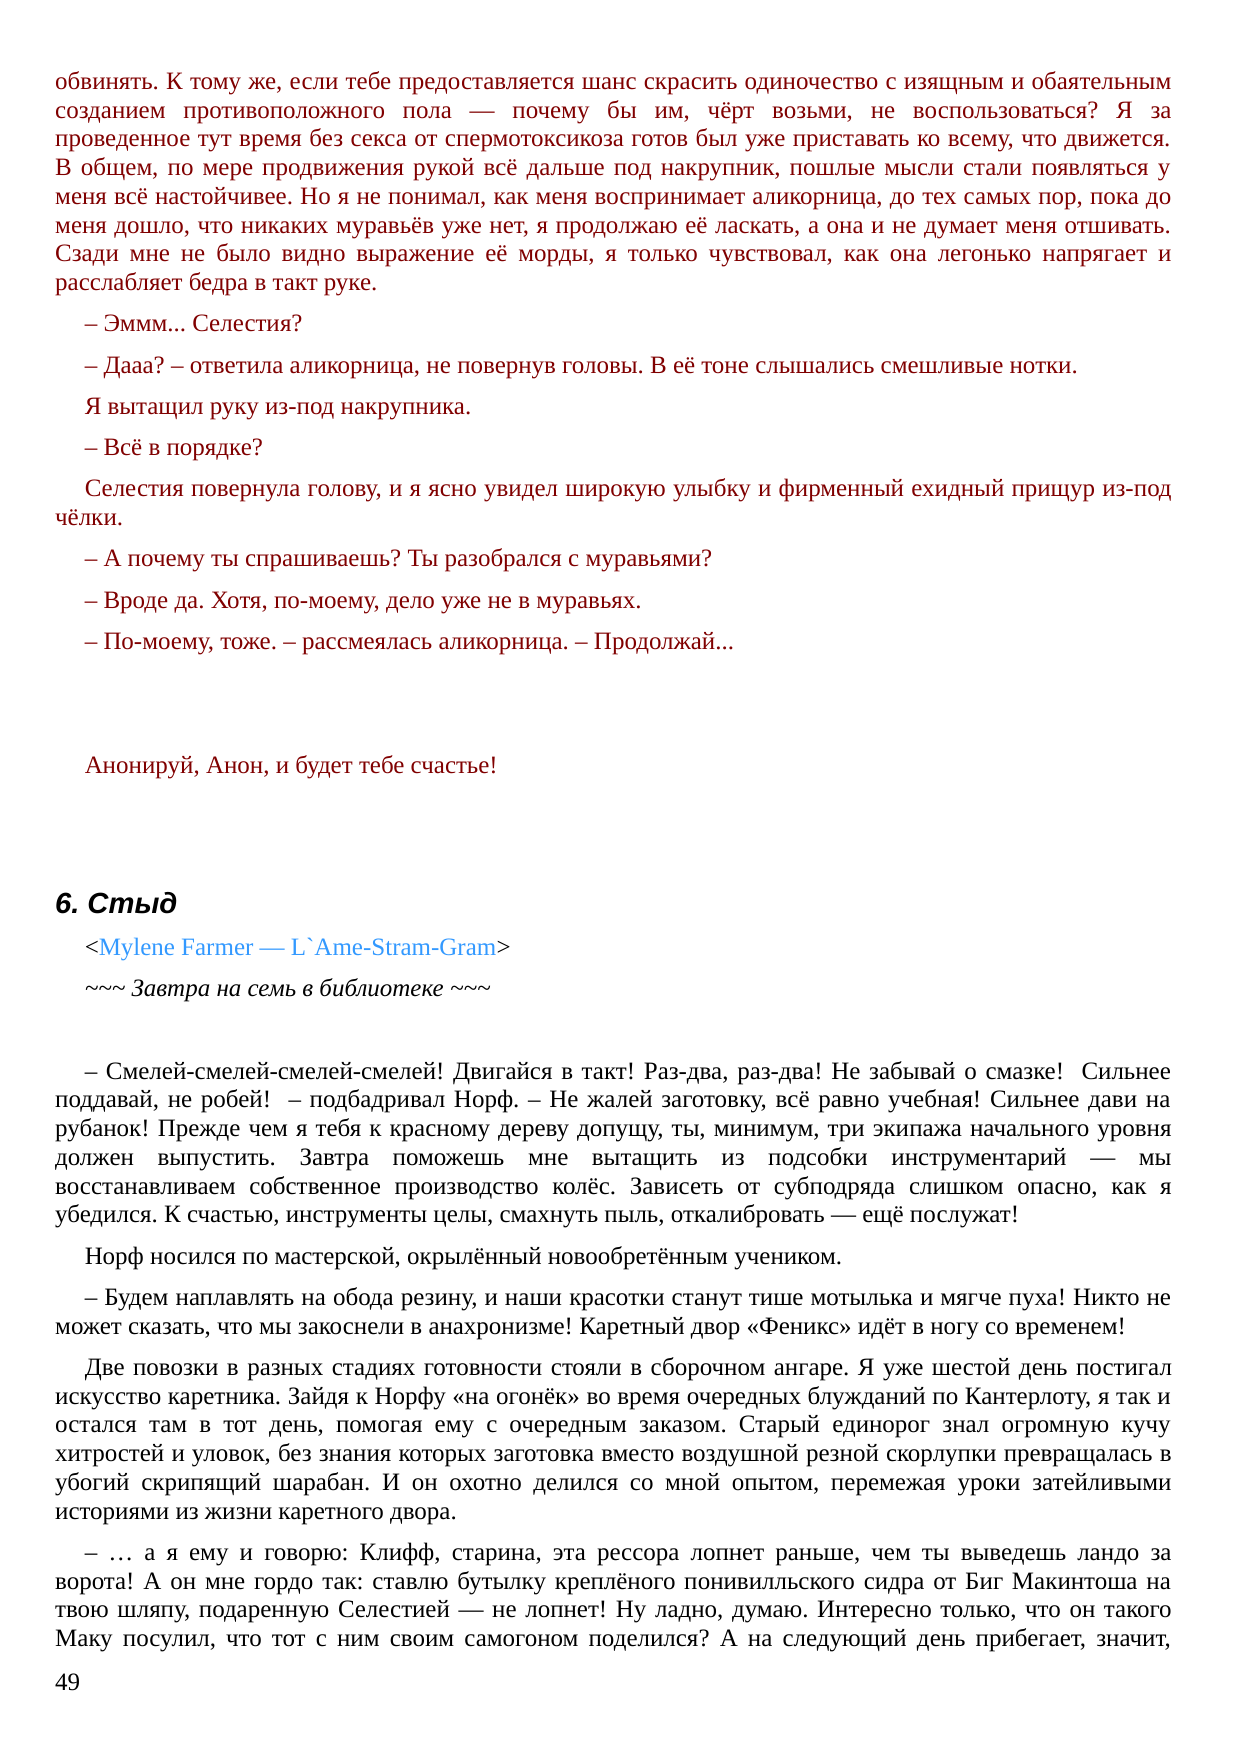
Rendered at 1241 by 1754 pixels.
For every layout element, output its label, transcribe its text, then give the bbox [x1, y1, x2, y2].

text – Всё в порядке? [55, 432, 1173, 461]
subtitle 6. Стыд [55, 886, 1173, 919]
text – Дааа? – ответила аликорница, не повернув головы. В её тоне слышались смешливые нотки. [55, 350, 1173, 378]
text Я вытащил руку из-под накрупника. [55, 391, 1173, 420]
text ~~~ Завтра на семь в библиотеке ~~~ [55, 973, 1173, 1002]
text Две повозки в разных стадиях готовности стояли в сборочном ангаре. Я уже шестой день постигал искусство каретника. Зайдя к Норфу «на огонёк» во время очередных блужданий по Кантерлоту, я так и остался там в тот день, помогая ему с очередным заказом. Старый единорог знал огромную кучу хитростей и уловок, без знания которых заготовка вместо воздушной резной скорлупки превращалась в убогий скрипящий шарабан. И он охотно делился со мной опытом, перемежая уроки затейливыми историями из жизни каретного двора. [55, 1352, 1173, 1524]
text – … а я ему и говорю: Клифф, старина, эта рессора лопнет раньше, чем ты выведешь ландо за ворота! А он мне гордо так: ставлю бутылку креплёного понивилльского сидра от Биг Макинтоша на твою шляпу, подаренную Селестией — не лопнет! Ну ладно, думаю. Интересно только, что он такого Маку посулил, что тот с ним своим самогоном поделился? А на следующий день прибегает, значит, [55, 1537, 1173, 1652]
text – Смелей-смелей-смелей-смелей! Двигайся в такт! Раз-два, раз-два! Не забывай о смазке! Сильнее поддавай, не робей! – подбадривал Норф. – Не жалей заготовку, всё равно учебная! Сильнее дави на рубанок! Прежде чем я тебя к красному дереву допущу, ты, минимум, три экипажа начального уровня должен выпустить. Завтра поможешь мне вытащить из подсобки инструментарий — мы восстанавливаем собственное производство колёс. Зависеть от субподряда слишком опасно, как я убедился. К счастью, инструменты целы, смахнуть пыль, откалибровать — ещё послужат! [55, 1056, 1173, 1228]
text – Вроде да. Хотя, по-моему, дело уже не в муравьях. [55, 585, 1173, 613]
text – А почему ты спрашиваешь? Ты разобрался с муравьями? [55, 543, 1173, 572]
text – Будем наплавлять на обода резину, и наши красотки станут тише мотылька и мягче пуха! Никто не может сказать, что мы закоснели в анахронизме! Каретный двор «Феникс» идёт в ногу со временем! [55, 1282, 1173, 1339]
text – Эммм... Селестия? [55, 308, 1173, 337]
text <Mylene Farmer — L`Ame-Stram-Gram> [55, 932, 1173, 961]
text – По-моему, тоже. – рассмеялась аликорница. – Продолжай... [55, 626, 1173, 655]
text обвинять. К тому же, если тебе предоставляется шанс скрасить одиночество с изящным и обаятельным созданием противоположного пола — почему бы им, чёрт возьми, не воспользоваться? Я за проведенное тут время без секса от спермотоксикоза готов был уже приставать ко всему, что движется. В общем, по мере продвижения рукой всё дальше под накрупник, пошлые мысли стали появляться у меня всё настойчивее. Но я не понимал, как меня воспринимает аликорница, до тех самых пор, пока до меня дошло, что никаких муравьёв уже нет, я продолжаю её ласкать, а она и не думает меня отшивать. Сзади мне не было видно выражение её морды, я только чувствовал, как она легонько напрягает и расслабляет бедра в такт руке. [55, 66, 1173, 296]
text Анонируй, Анон, и будет тебе счастье! [55, 750, 1173, 778]
text Селестия повернула голову, и я ясно увидел широкую улыбку и фирменный ехидный прищур из-под чёлки. [55, 473, 1173, 531]
text Норф носился по мастерской, окрылённый новообретённым учеником. [55, 1241, 1173, 1269]
